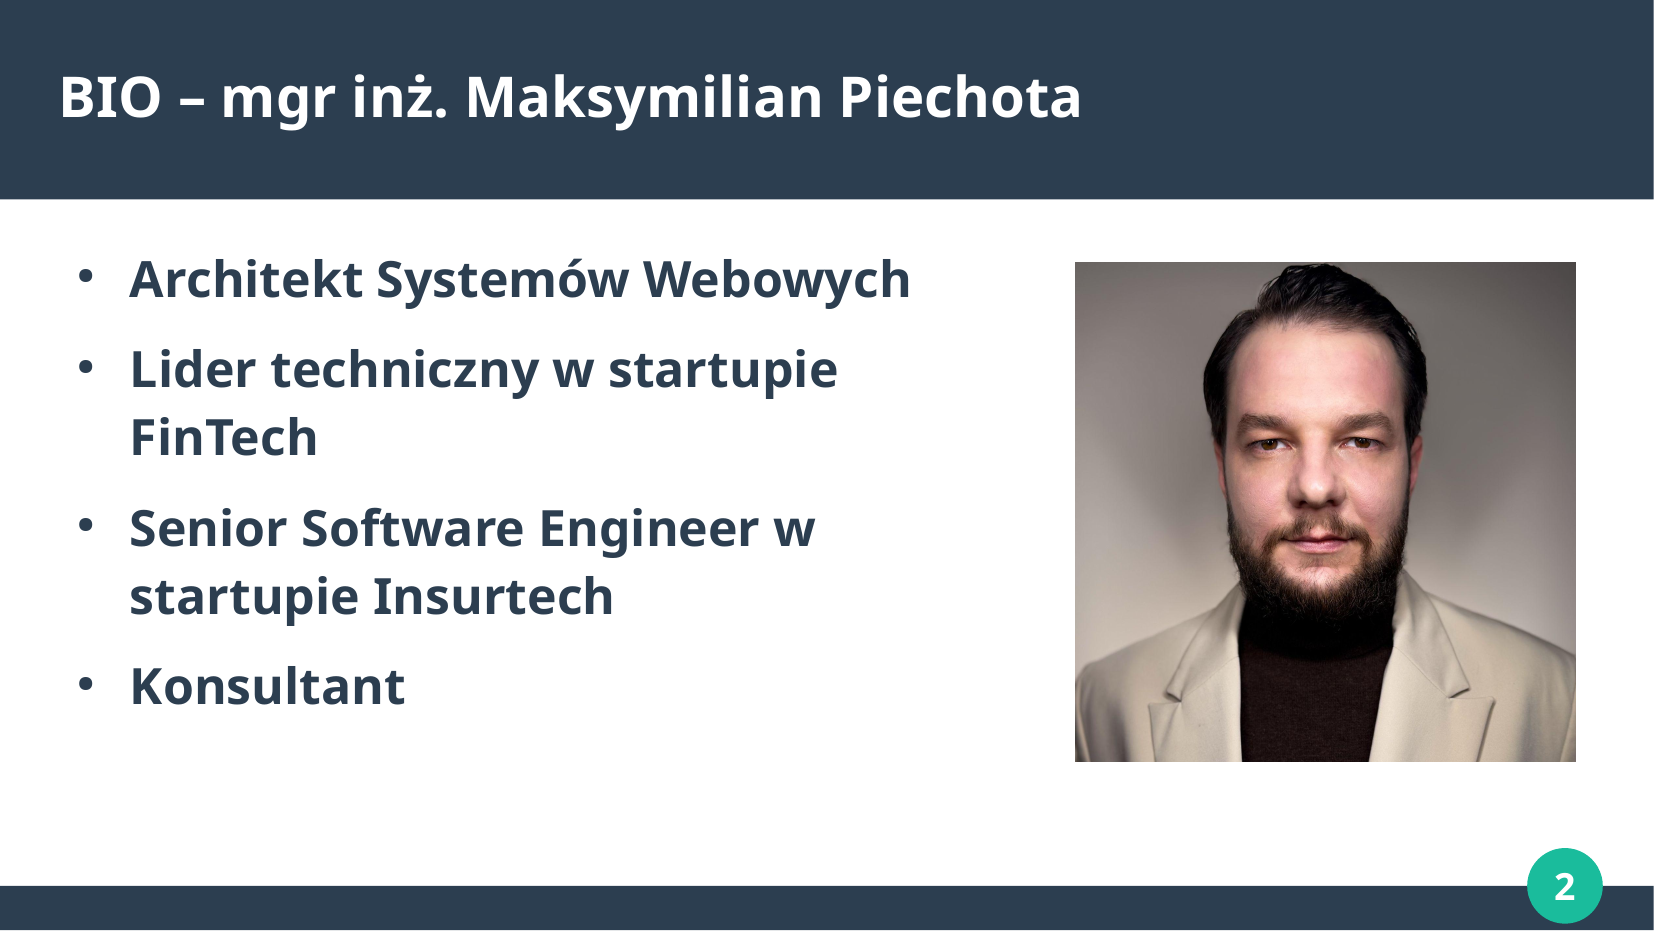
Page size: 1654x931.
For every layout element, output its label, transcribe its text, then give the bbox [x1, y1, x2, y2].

title BIO – mgr inż. Maksymilian Piechota [59, 37, 1595, 156]
picture [1075, 262, 1576, 762]
list Architekt Systemów Webowych Lider techniczny w startupie FinTech Senior Software Engineer w startupie Insurtech Konsultant [59, 243, 1013, 864]
